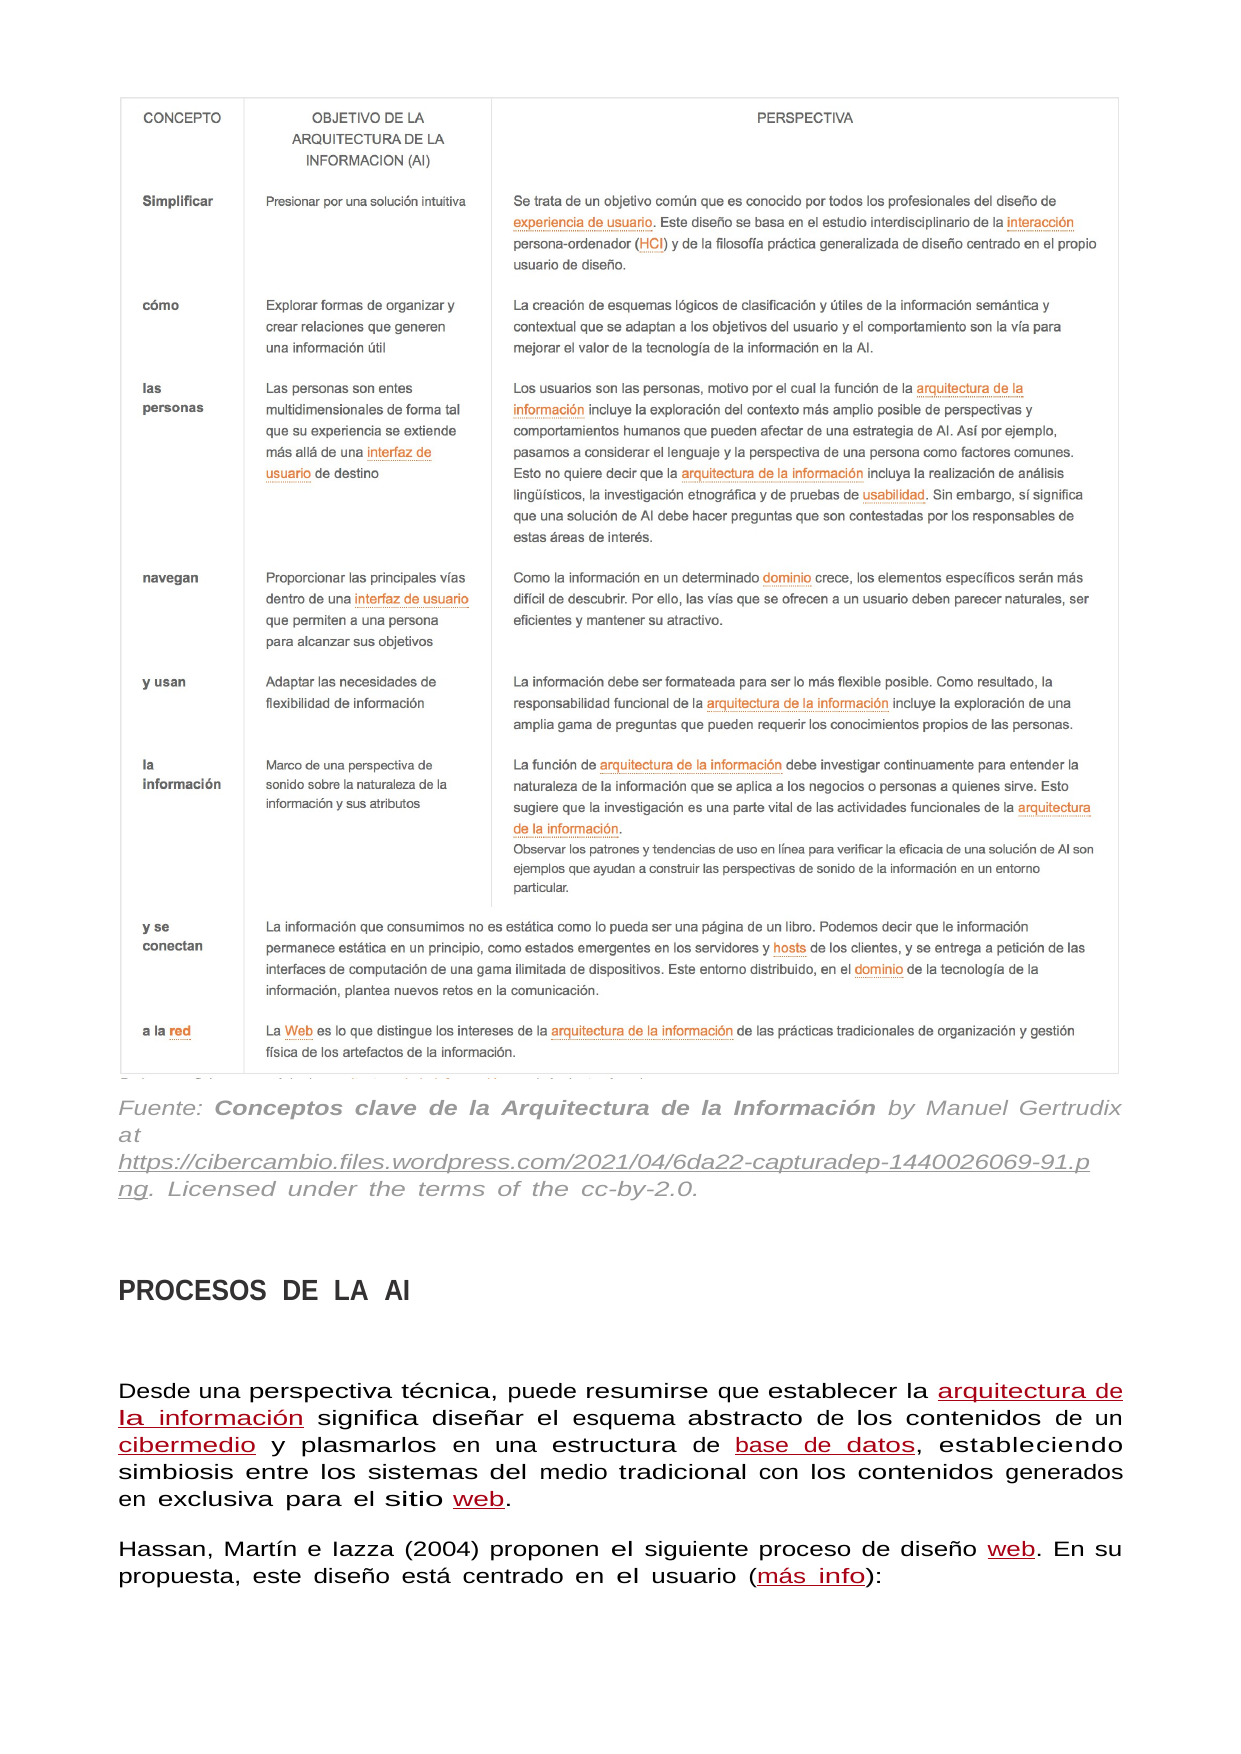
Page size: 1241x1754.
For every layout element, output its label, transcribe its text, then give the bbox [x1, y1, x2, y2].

text Hassan, Martín e Iazza (2004) proponen el siguiente proceso de diseño web. En su propuesta, este diseño está centrado en el usuario (más info): [118, 1537, 1122, 1588]
text Fuente: Conceptos clave de la Arquitectura de la Información by Manuel Gertrudix at [118, 1096, 1122, 1146]
picture [120, 97, 1119, 1079]
subtitle PROCESOS DE LA AI [118, 1273, 1138, 1306]
text Desde una perspectiva técnica, puede resumirse que establecer la arquitectura de la información significa diseñar el esquema abstracto de los contenidos de un cibermedio y plasmarlos en una estructura de base de datos, estableciendo simbiosis entre los sistemas del medio tradicional con los contenidos generados en exclusiva para el sitio web. [118, 1379, 1123, 1511]
text https://cibercambio.files.wordpress.com/2021/04/6da22-capturadep-1440026069-91.p ng. Licensed under the terms of the cc-by-2.0. [118, 1149, 1122, 1201]
